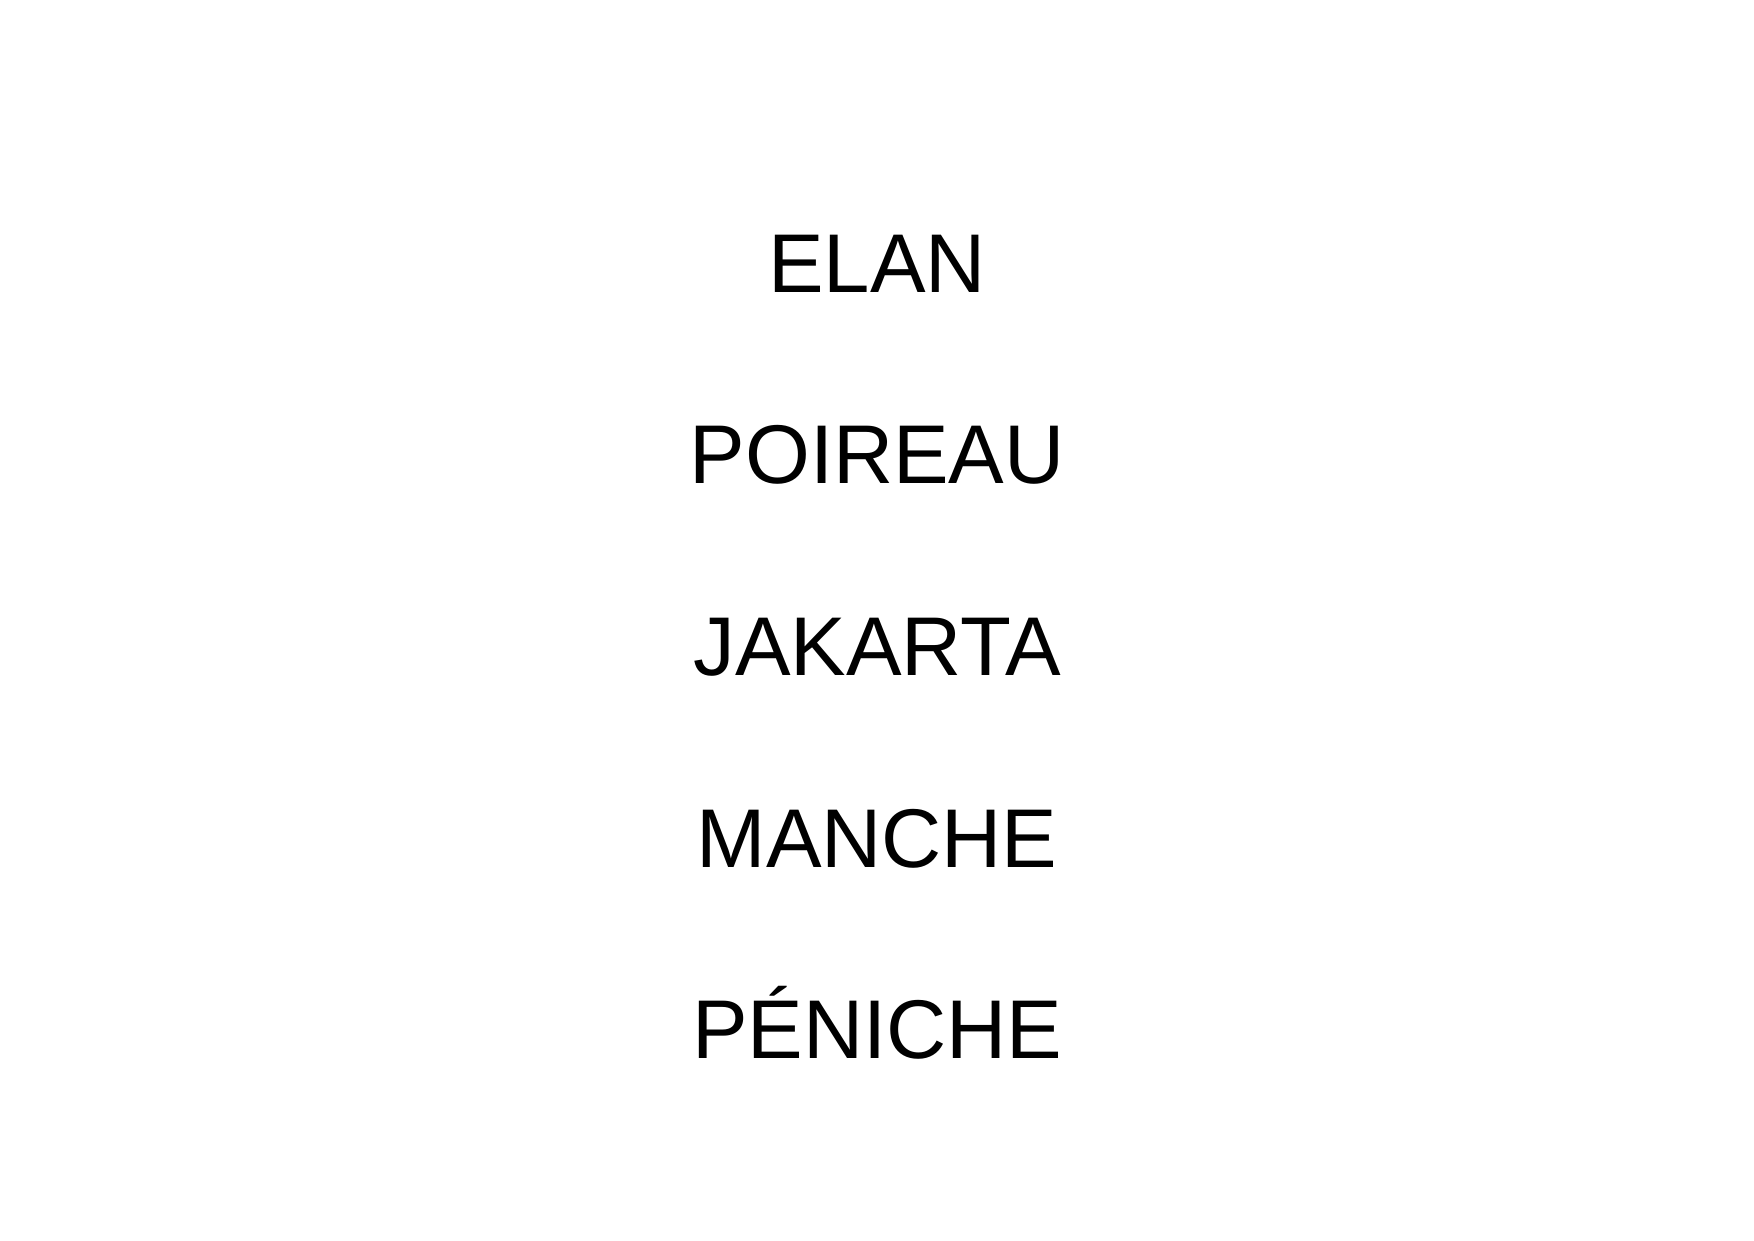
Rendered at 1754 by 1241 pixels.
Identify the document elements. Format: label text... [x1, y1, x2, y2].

text PÉNICHE [118, 981, 1636, 1076]
text MANCHE [118, 789, 1636, 885]
text JAKARTA [118, 597, 1636, 693]
text ELAN [118, 214, 1636, 310]
text POIREAU [118, 406, 1636, 501]
